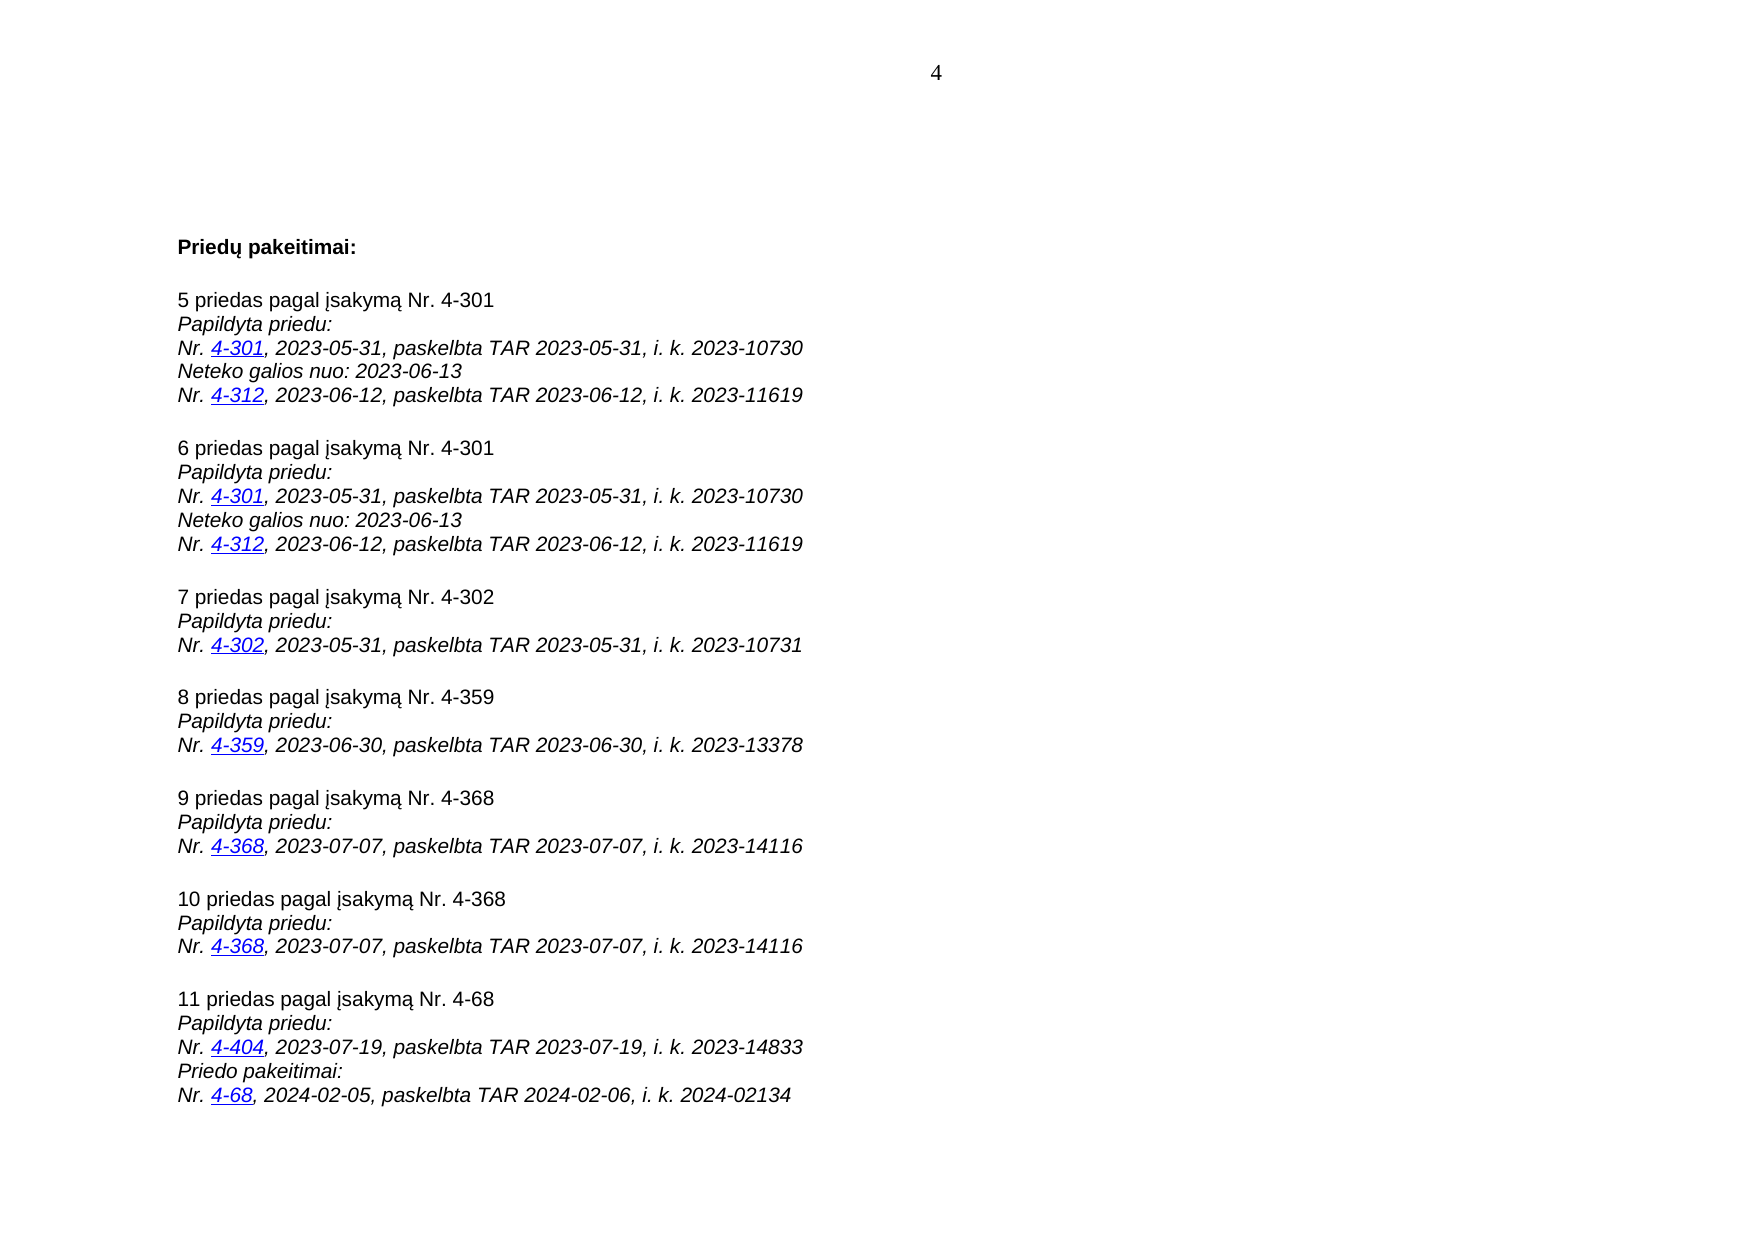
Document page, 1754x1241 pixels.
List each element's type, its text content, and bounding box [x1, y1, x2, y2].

text Nr. 4-301, 2023-05-31, paskelbta TAR 2023-05-31, i. k. 2023-10730 [177, 484, 1695, 508]
text Nr. 4-368, 2023-07-07, paskelbta TAR 2023-07-07, i. k. 2023-14116 [177, 834, 1695, 858]
text Nr. 4-404, 2023-07-19, paskelbta TAR 2023-07-19, i. k. 2023-14833 [177, 1035, 1695, 1059]
text 5 priedas pagal įsakymą Nr. 4-301 [177, 287, 1695, 311]
text Nr. 4-368, 2023-07-07, paskelbta TAR 2023-07-07, i. k. 2023-14116 [177, 934, 1695, 958]
text Papildyta priedu: [177, 810, 1695, 834]
text Nr. 4-359, 2023-06-30, paskelbta TAR 2023-06-30, i. k. 2023-13378 [177, 733, 1695, 757]
text 6 priedas pagal įsakymą Nr. 4-301 [177, 436, 1695, 460]
text Papildyta priedu: [177, 910, 1695, 934]
text Nr. 4-301, 2023-05-31, paskelbta TAR 2023-05-31, i. k. 2023-10730 [177, 335, 1695, 359]
text 7 priedas pagal įsakymą Nr. 4-302 [177, 584, 1695, 608]
text Papildyta priedu: [177, 1011, 1695, 1035]
text 9 priedas pagal įsakymą Nr. 4-368 [177, 786, 1695, 810]
text Neteko galios nuo: 2023-06-13 [177, 508, 1695, 532]
text 8 priedas pagal įsakymą Nr. 4-359 [177, 685, 1695, 709]
text Nr. 4-312, 2023-06-12, paskelbta TAR 2023-06-12, i. k. 2023-11619 [177, 532, 1695, 556]
text Papildyta priedu: [177, 709, 1695, 733]
text Nr. 4-302, 2023-05-31, paskelbta TAR 2023-05-31, i. k. 2023-10731 [177, 632, 1695, 656]
text Nr. 4-68, 2024-02-05, paskelbta TAR 2024-02-06, i. k. 2024-02134 [177, 1083, 1695, 1107]
text Priedo pakeitimai: [177, 1059, 1695, 1083]
text Neteko galios nuo: 2023-06-13 [177, 359, 1695, 383]
text Priedų pakeitimai: [177, 235, 1695, 259]
text 11 priedas pagal įsakymą Nr. 4-68 [177, 987, 1695, 1011]
text Papildyta priedu: [177, 460, 1695, 484]
text Papildyta priedu: [177, 311, 1695, 335]
text 10 priedas pagal įsakymą Nr. 4-368 [177, 886, 1695, 910]
text Papildyta priedu: [177, 608, 1695, 632]
text Nr. 4-312, 2023-06-12, paskelbta TAR 2023-06-12, i. k. 2023-11619 [177, 383, 1695, 407]
